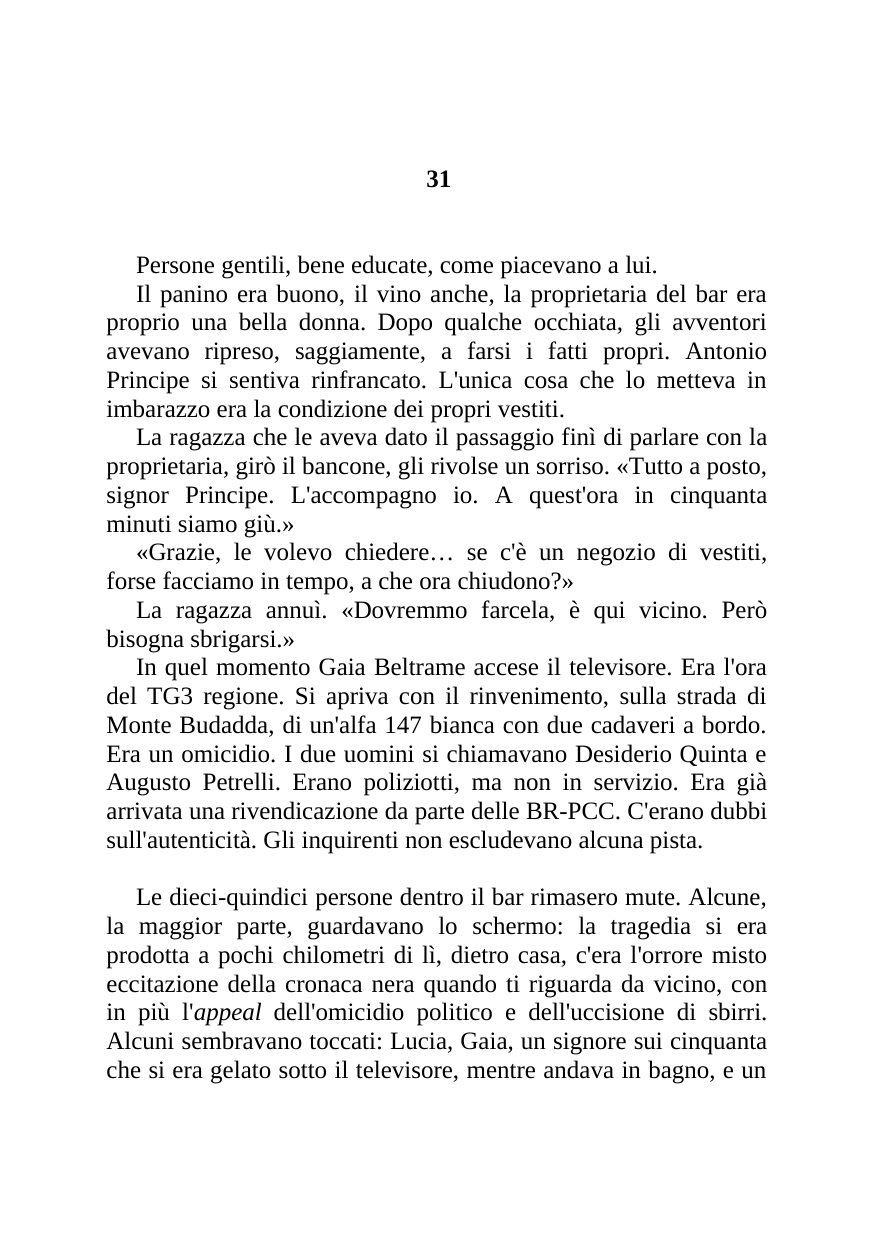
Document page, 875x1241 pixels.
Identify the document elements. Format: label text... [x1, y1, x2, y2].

text Persone gentili, bene educate, come piacevano a lui. [106, 250, 768, 279]
text 31 [120, 164, 757, 192]
text Le dieci-quindici persone dentro il bar rimasero mute. Alcune, la maggior parte, guardavano lo schermo: la tragedia si era prodotta a pochi chilometri di lì, dietro casa, c'era l'orrore misto eccitazione della cronaca nera quando ti riguarda da vicino, con in più l'appeal dell'omicidio politico e dell'uccisione di sbirri. Alcuni sembravano toccati: Lucia, Gaia, un signore sui cinquanta che si era gelato sotto il televisore, mentre andava in bagno, e un [106, 882, 768, 1084]
text La ragazza che le aveva dato il passaggio finì di parlare con la proprietaria, girò il bancone, gli rivolse un sorriso. «Tutto a posto, signor Principe. L'accompagno io. A quest'ora in cinquanta minuti siamo giù.» [106, 422, 768, 537]
text La ragazza annuì. «Dovremmo farcela, è qui vicino. Però bisogna sbrigarsi.» [106, 595, 768, 652]
text Il panino era buono, il vino anche, la proprietaria del bar era proprio una bella donna. Dopo qualche occhiata, gli avventori avevano ripreso, saggiamente, a farsi i fatti propri. Antonio Principe si sentiva rinfrancato. L'unica cosa che lo metteva in imbarazzo era la condizione dei propri vestiti. [106, 279, 768, 422]
text In quel momento Gaia Beltrame accese il televisore. Era l'ora del TG3 regione. Si apriva con il rinvenimento, sulla strada di Monte Budadda, di un'alfa 147 bianca con due cadaveri a bordo. Era un omicidio. I due uomini si chiamavano Desiderio Quinta e Augusto Petrelli. Erano poliziotti, ma non in servizio. Era già arrivata una rivendicazione da parte delle BR-PCC. C'erano dubbi sull'autenticità. Gli inquirenti non escludevano alcuna pista. [106, 652, 768, 854]
text «Grazie, le volevo chiedere… se c'è un negozio di vestiti, forse facciamo in tempo, a che ora chiudono?» [106, 537, 768, 595]
